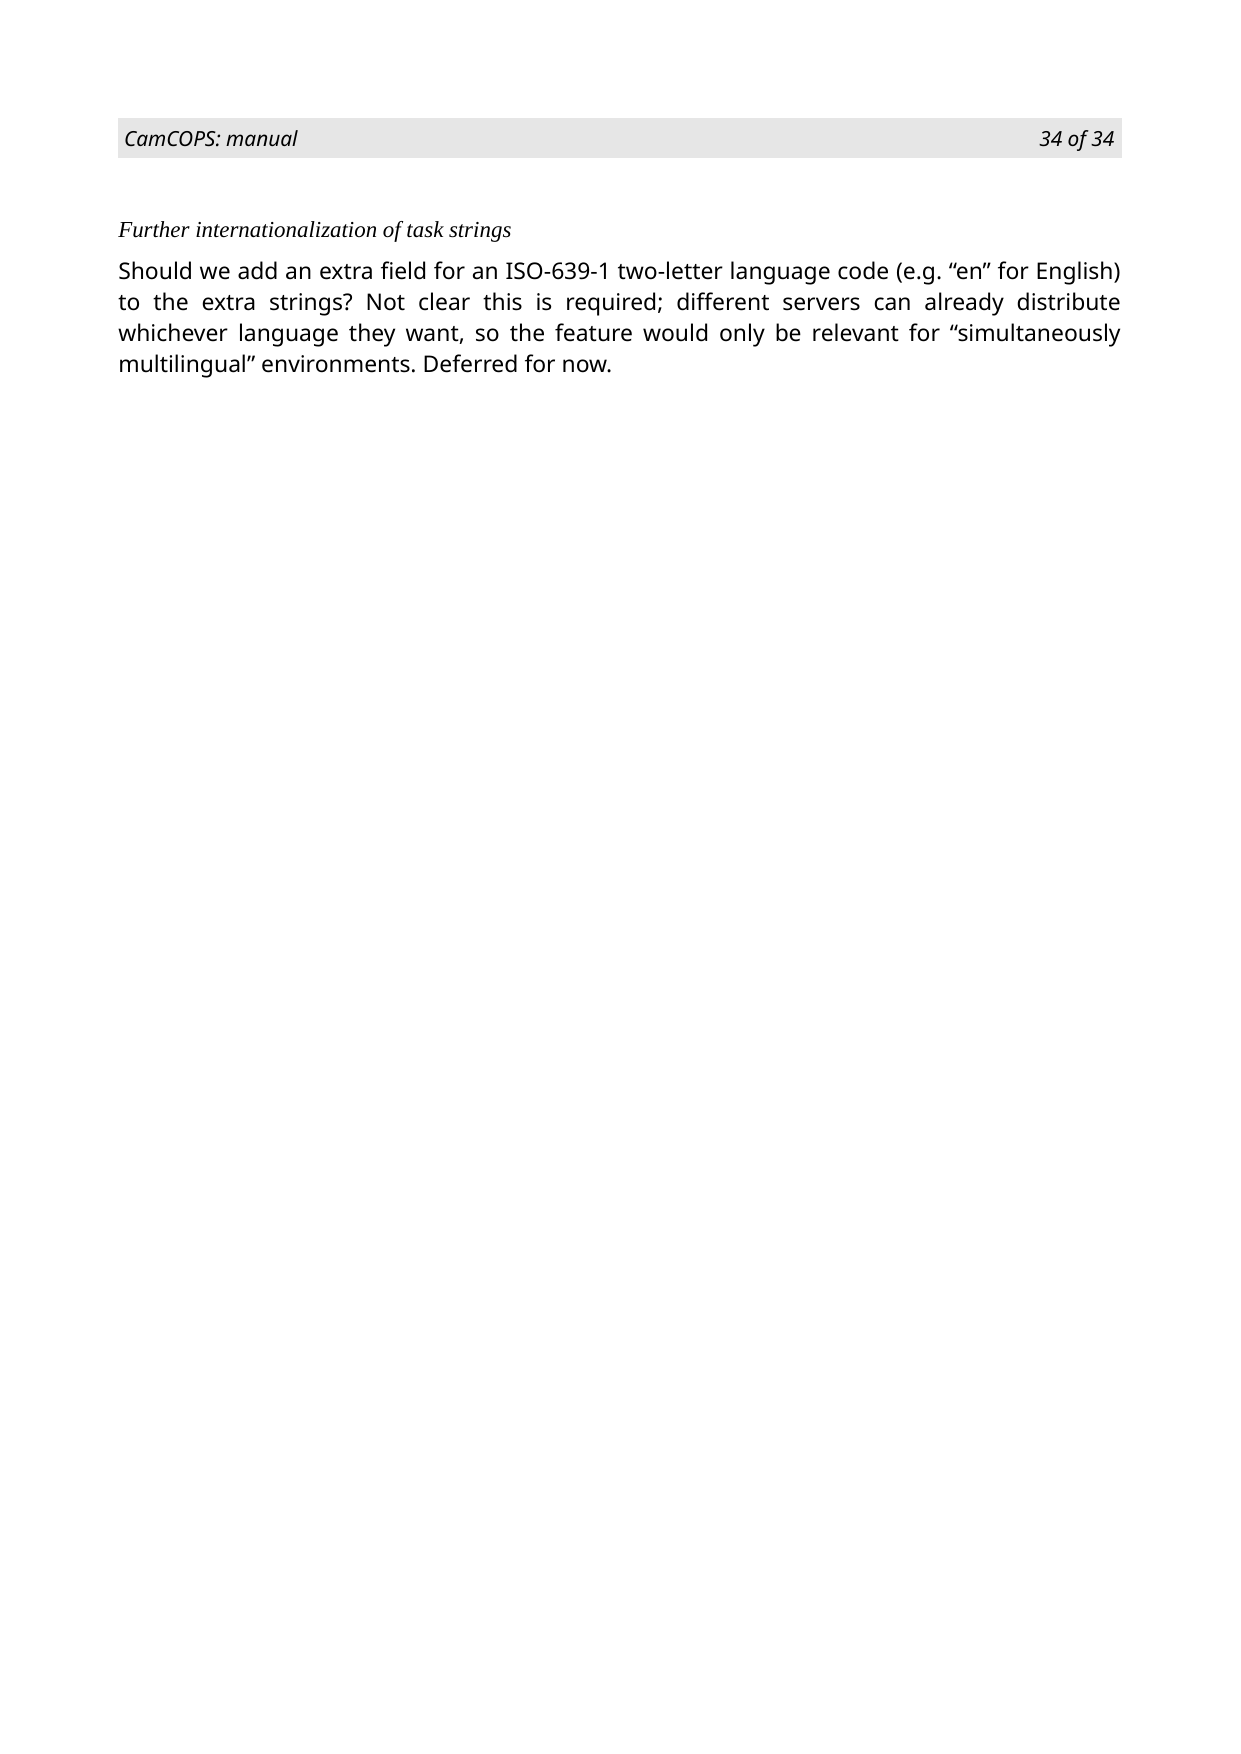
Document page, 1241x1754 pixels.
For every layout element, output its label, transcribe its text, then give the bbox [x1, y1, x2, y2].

subtitle Further internationalization of task strings [118, 216, 1122, 242]
text Should we add an extra field for an ISO-639-1 two-letter language code (e.g. “en” for English) to the extra strings? Not clear this is required; different servers can already distribute whichever language they want, so the feature would only be relevant for “simultaneously multilingual” environments. Deferred for now. [118, 255, 1122, 380]
